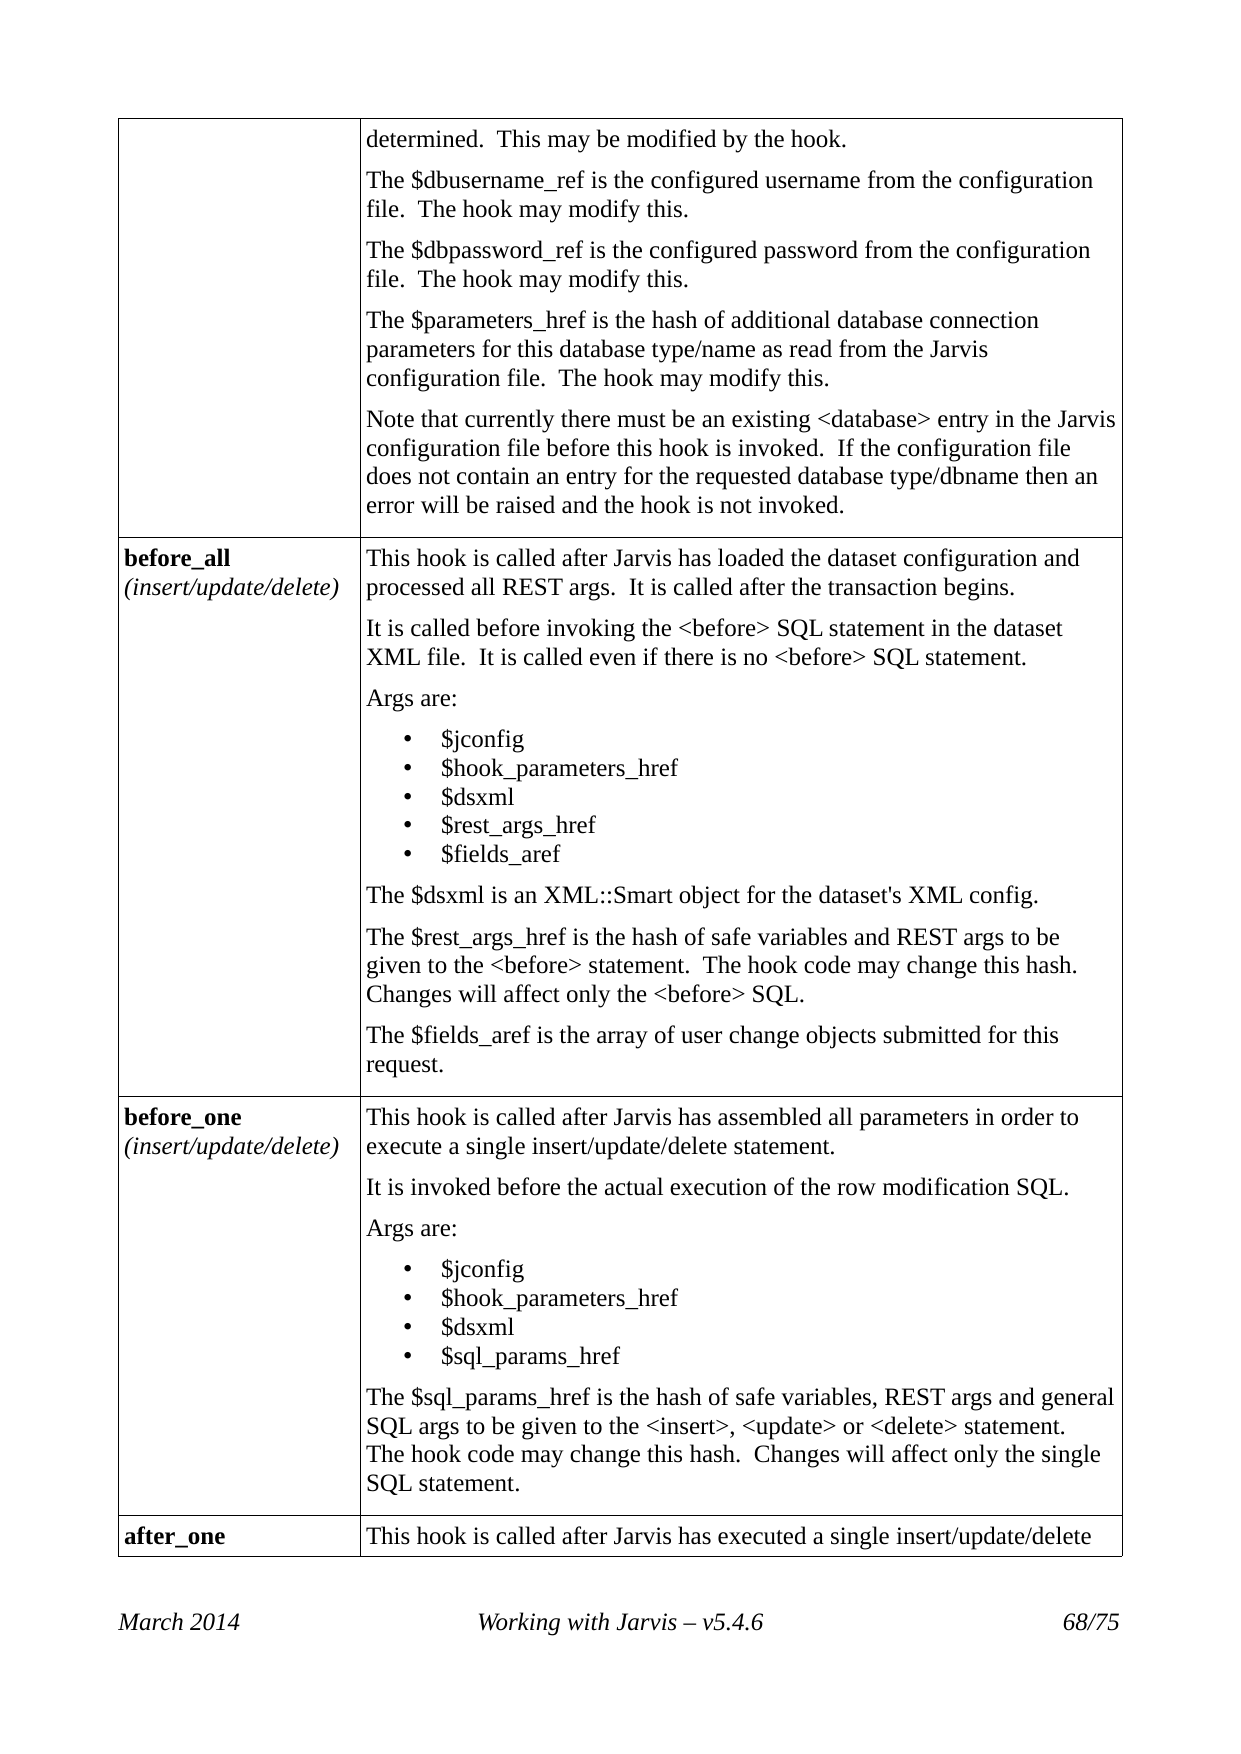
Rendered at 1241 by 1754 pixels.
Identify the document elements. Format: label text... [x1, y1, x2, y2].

table_cell [119, 119, 360, 537]
table_cell This hook is called after Jarvis has executed a single insert/update/delete [361, 1516, 1122, 1556]
table_cell This hook is called after Jarvis has loaded the dataset configuration and processed all REST args. It is called after the transaction begins. It is called before invoking the <before> SQL statement in the dataset XML file. It is called even if there is no <before> SQL statement. Args are: $jconfig $hook_parameters_href $dsxml $rest_args_href $fields_aref The $dsxml is an XML::Smart object for the dataset's XML config. The $rest_args_href is the hash of safe variables and REST args to be given to the <before> statement. The hook code may change this hash. Changes will affect only the <before> SQL. The $fields_aref is the array of user change objects submitted for this request. [361, 538, 1122, 1096]
table_cell determined. This may be modified by the hook. The $dbusername_ref is the configured username from the configuration file. The hook may modify this. The $dbpassword_ref is the configured password from the configuration file. The hook may modify this. The $parameters_href is the hash of additional database connection parameters for this database type/name as read from the Jarvis configuration file. The hook may modify this. Note that currently there must be an existing <database> entry in the Jarvis configuration file before this hook is invoked. If the configuration file does not contain an entry for the requested database type/dbname then an error will be raised and the hook is not invoked. [361, 119, 1122, 537]
table_cell before_one (insert/update/delete) [119, 1097, 360, 1515]
table_cell This hook is called after Jarvis has assembled all parameters in order to execute a single insert/update/delete statement. It is invoked before the actual execution of the row modification SQL. Args are: $jconfig $hook_parameters_href $dsxml $sql_params_href The $sql_params_href is the hash of safe variables, REST args and general SQL args to be given to the <insert>, <update> or <delete> statement. The hook code may change this hash. Changes will affect only the single SQL statement. [361, 1097, 1122, 1515]
table_cell before_all (insert/update/delete) [119, 538, 360, 1096]
table_cell after_one [119, 1516, 360, 1556]
